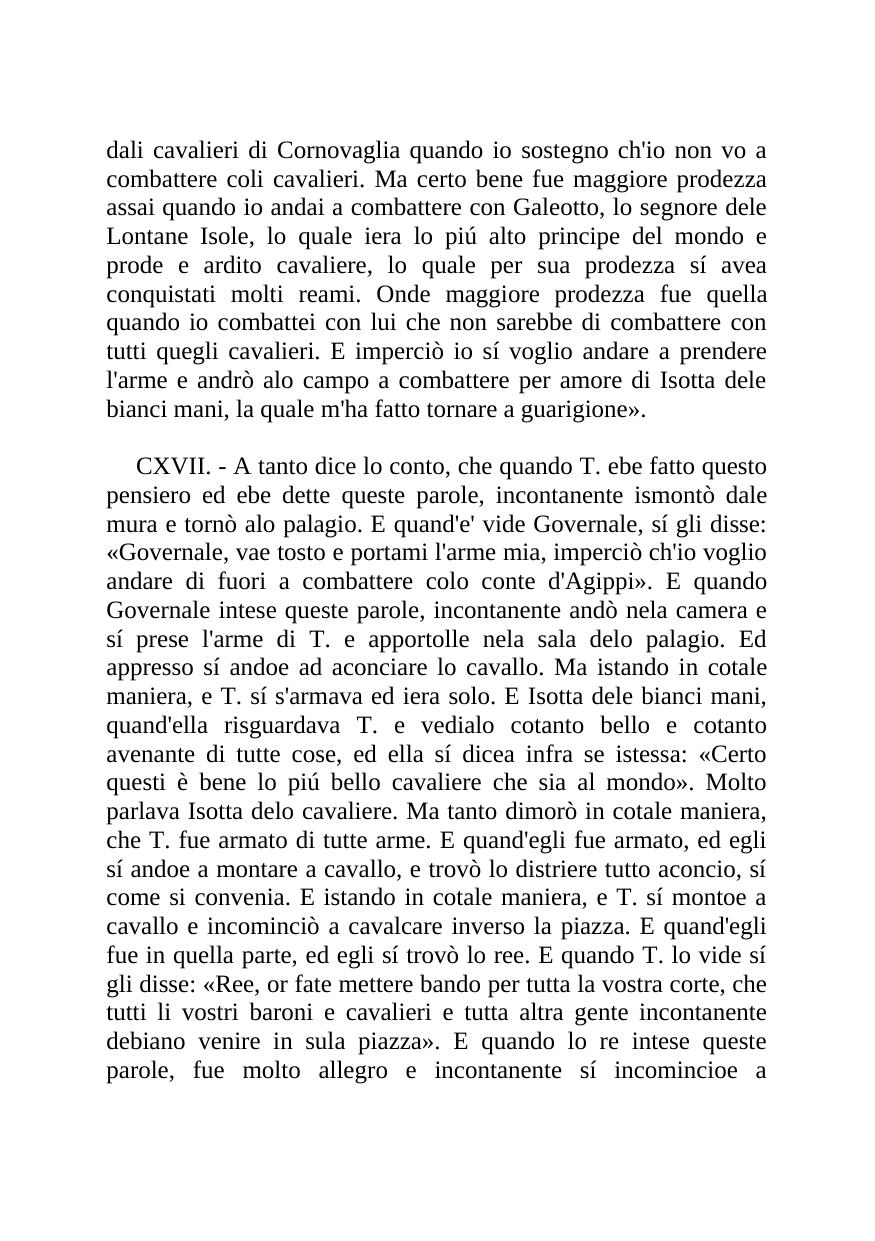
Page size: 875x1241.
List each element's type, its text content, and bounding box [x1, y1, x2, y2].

text dali cavalieri di Cornovaglia quando io sostegno ch'io non vo a combattere coli cavalieri. Ma certo bene fue maggiore prodezza assai quando io andai a combattere con Galeotto, lo segnore dele Lontane Isole, lo quale iera lo piú alto principe del mondo e prode e ardito cavaliere, lo quale per sua prodezza sí avea conquistati molti reami. Onde maggiore prodezza fue quella quando io combattei con lui che non sarebbe di combattere con tutti quegli cavalieri. E imperciò io sí voglio andare a prendere l'arme e andrò alo campo a combattere per amore di Isotta dele bianci mani, la quale m'ha fatto tornare a guarigione». [106, 135, 768, 422]
text CXVII. - A tanto dice lo conto, che quando T. ebe fatto questo pensiero ed ebe dette queste parole, incontanente ismontò dale mura e tornò alo palagio. E quand'e' vide Governale, sí gli disse: «Governale, vae tosto e portami l'arme mia, imperciò ch'io voglio andare di fuori a combattere colo conte d'Agippi». E quando Governale intese queste parole, incontanente andò nela camera e sí prese l'arme di T. e apportolle nela sala delo palagio. Ed appresso sí andoe ad aconciare lo cavallo. Ma istando in cotale maniera, e T. sí s'armava ed iera solo. E Isotta dele bianci mani, quand'ella risguardava T. e vedialo cotanto bello e cotanto avenante di tutte cose, ed ella sí dicea infra se istessa: «Certo questi è bene lo piú bello cavaliere che sia al mondo». Molto parlava Isotta delo cavaliere. Ma tanto dimorò in cotale maniera, che T. fue armato di tutte arme. E quand'egli fue armato, ed egli sí andoe a montare a cavallo, e trovò lo distriere tutto aconcio, sí come si convenia. E istando in cotale maniera, e T. sí montoe a cavallo e incominciò a cavalcare inverso la piazza. E quand'egli fue in quella parte, ed egli sí trovò lo ree. E quando T. lo vide sí gli disse: «Ree, or fate mettere bando per tutta la vostra corte, che tutti li vostri baroni e cavalieri e tutta altra gente incontanente debiano venire in sula piazza». E quando lo re intese queste parole, fue molto allegro e incontanente sí incomincioe a [106, 451, 768, 1084]
